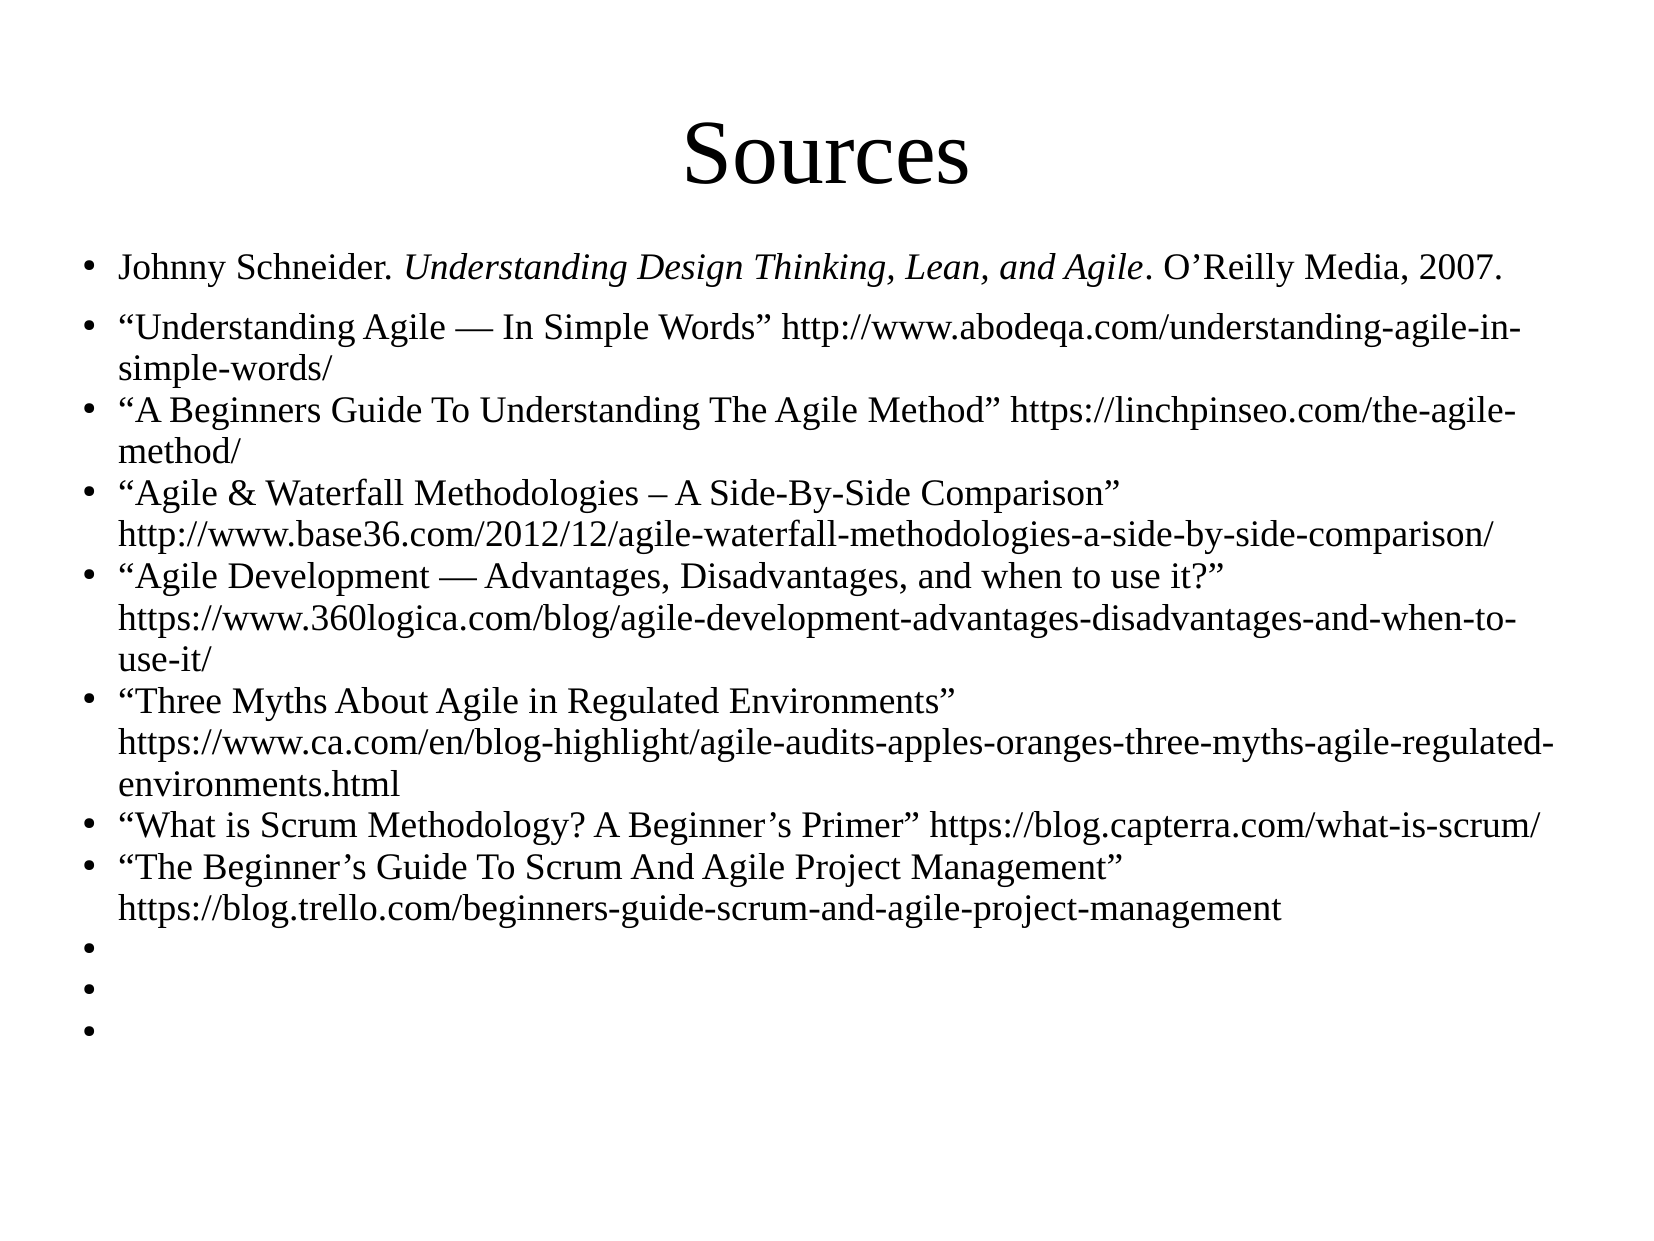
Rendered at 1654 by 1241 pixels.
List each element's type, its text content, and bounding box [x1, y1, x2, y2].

subtitle Johnny Schneider. Understanding Design Thinking, Lean, and Agile. O’Reilly Media, 2007. “Understanding Agile — In Simple Words” http://www.abodeqa.com/understanding-agile-in-simple-words/ “A Beginners Guide To Understanding The Agile Method” https://linchpinseo.com/the-agile-method/ “Agile & Waterfall Methodologies – A Side-By-Side Comparison” http://www.base36.com/2012/12/agile-waterfall-methodologies-a-side-by-side-comparison/ “Agile Development — Advantages, Disadvantages, and when to use it?” https://www.360logica.com/blog/agile-development-advantages-disadvantages-and-when-to-use-it/ “Three Myths About Agile in Regulated Environments” https://www.ca.com/en/blog-highlight/agile-audits-apples-oranges-three-myths-agile-regulated-environments.html “What is Scrum Methodology? A Beginner’s Primer” https://blog.capterra.com/what-is-scrum/ “The Beginner’s Guide To Scrum And Agile Project Management” https://blog.trello.com/beginners-guide-scrum-and-agile-project-management [82, 290, 1571, 1010]
title Sources [82, 49, 1571, 257]
